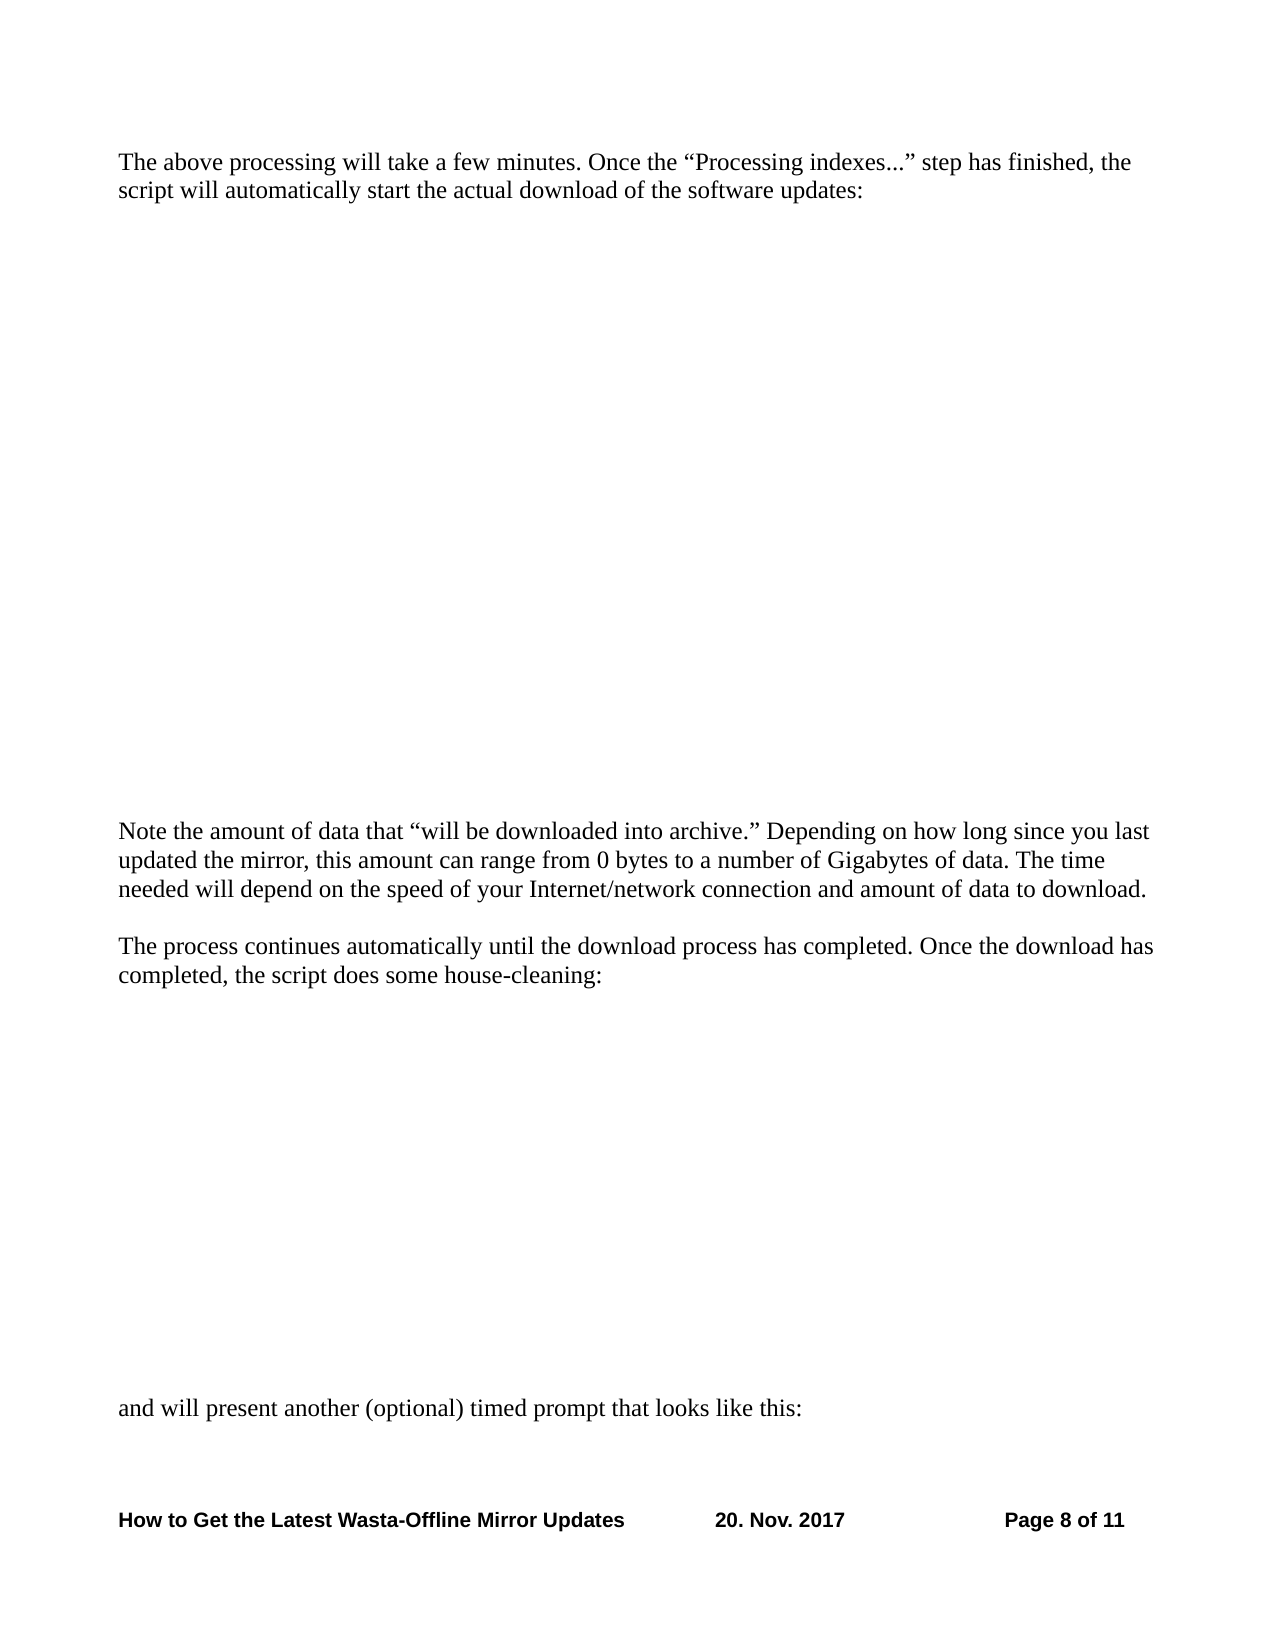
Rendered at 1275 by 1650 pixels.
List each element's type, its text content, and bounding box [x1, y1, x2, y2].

text The above processing will take a few minutes. Once the “Processing indexes...” step has finished, the script will automatically start the actual download of the software updates: [118, 147, 1157, 204]
text and will present another (optional) timed prompt that looks like this: [118, 1393, 1157, 1421]
text The process continues automatically until the download process has completed. Once the download has completed, the script does some house-cleaning: [118, 931, 1157, 989]
text Note the amount of data that “will be downloaded into archive.” Depending on how long since you last updated the mirror, this amount can range from 0 bytes to a number of Gigabytes of data. The time needed will depend on the speed of your Internet/network connection and amount of data to download. [118, 816, 1157, 902]
